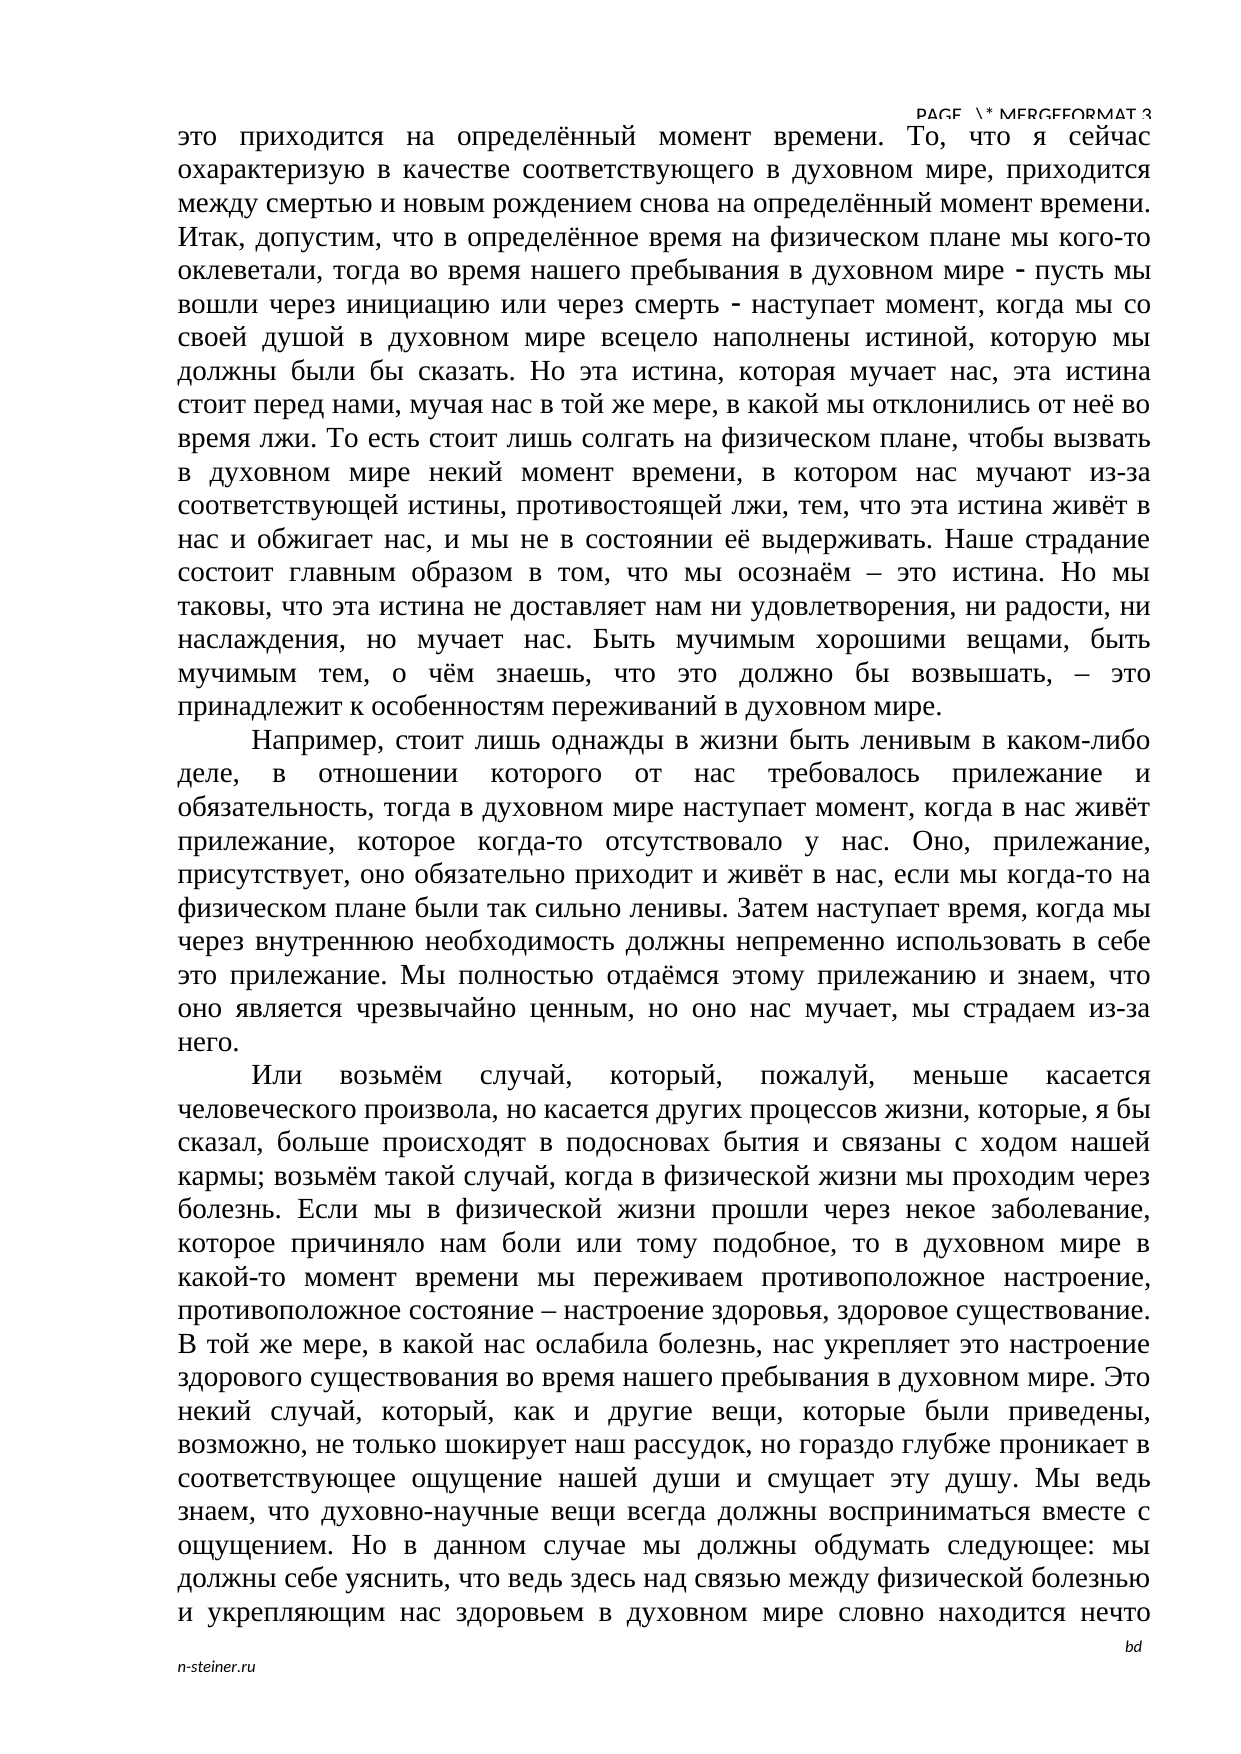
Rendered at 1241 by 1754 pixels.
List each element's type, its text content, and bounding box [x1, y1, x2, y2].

text Или возьмём случай, который, пожалуй, меньше касается человеческого произвола, но касается других процессов жизни, которые, я бы сказал, больше происходят в подосновах бытия и связаны с ходом нашей кармы; возьмём такой случай, когда в физической жизни мы проходим через болезнь. Если мы в физической жизни прошли через некое заболевание, которое причиняло нам боли или тому подобное, то в духовном мире в какой-то момент времени мы переживаем противоположное настроение, противоположное состояние – настроение здоровья, здоровое существование. В той же мере, в какой нас ослабила болезнь, нас укрепляет это настроение здорового существования во время нашего пребывания в духовном мире. Это некий случай, который, как и другие вещи, которые были приведены, возможно, не только шокирует наш рассудок, но гораздо глубже проникает в соответствующее ощущение нашей души и смущает эту душу. Мы ведь знаем, что духовно-научные вещи всегда должны восприниматься вместе с ощущением. Но в данном случае мы должны обдумать следующее: мы должны себе уяснить, что ведь здесь над связью между физической болезнью и укрепляющим нас здоровьем в духовном мире словно находится нечто [177, 1057, 1152, 1628]
text Например, стоит лишь однажды в жизни быть ленивым в каком-либо деле, в отношении которого от нас требовалось прилежание и обязательность, тогда в духовном мире наступает момент, когда в нас живёт прилежание, которое когда-то отсутствовало у нас. Оно, прилежание, присутствует, оно обязательно приходит и живёт в нас, если мы когда-то на физическом плане были так сильно ленивы. Затем наступает время, когда мы через внутреннюю необходимость должны непременно использовать в себе это прилежание. Мы полностью отдаёмся этому прилежанию и знаем, что оно является чрезвычайно ценным, но оно нас мучает, мы страдаем из-за него. [177, 722, 1152, 1057]
text это приходится на определённый момент времени. То, что я сейчас охарактеризую в качестве соответствующего в духовном мире, приходится между смертью и новым рождением снова на определённый момент времени. Итак, допустим, что в определённое время на физическом плане мы кого-то оклеветали, тогда во время нашего пребывания в духовном мире  пусть мы вошли через инициацию или через смерть  наступает момент, когда мы со своей душой в духовном мире всецело наполнены истиной, которую мы должны были бы сказать. Но эта истина, которая мучает нас, эта истина стоит перед нами, мучая нас в той же мере, в какой мы отклонились от неё во время лжи. То есть стоит лишь солгать на физическом плане, чтобы вызвать в духовном мире некий момент времени, в котором нас мучают из-за соответствующей истины, противостоящей лжи, тем, что эта истина живёт в нас и обжигает нас, и мы не в состоянии её выдерживать. Наше страдание состоит главным образом в том, что мы осознаём – это истина. Но мы таковы, что эта истина не доставляет нам ни удовлетворения, ни радости, ни наслаждения, но мучает нас. Быть мучимым хорошими вещами, быть мучимым тем, о чём знаешь, что это должно бы возвышать, – это принадлежит к особенностям переживаний в духовном мире. [177, 118, 1152, 722]
